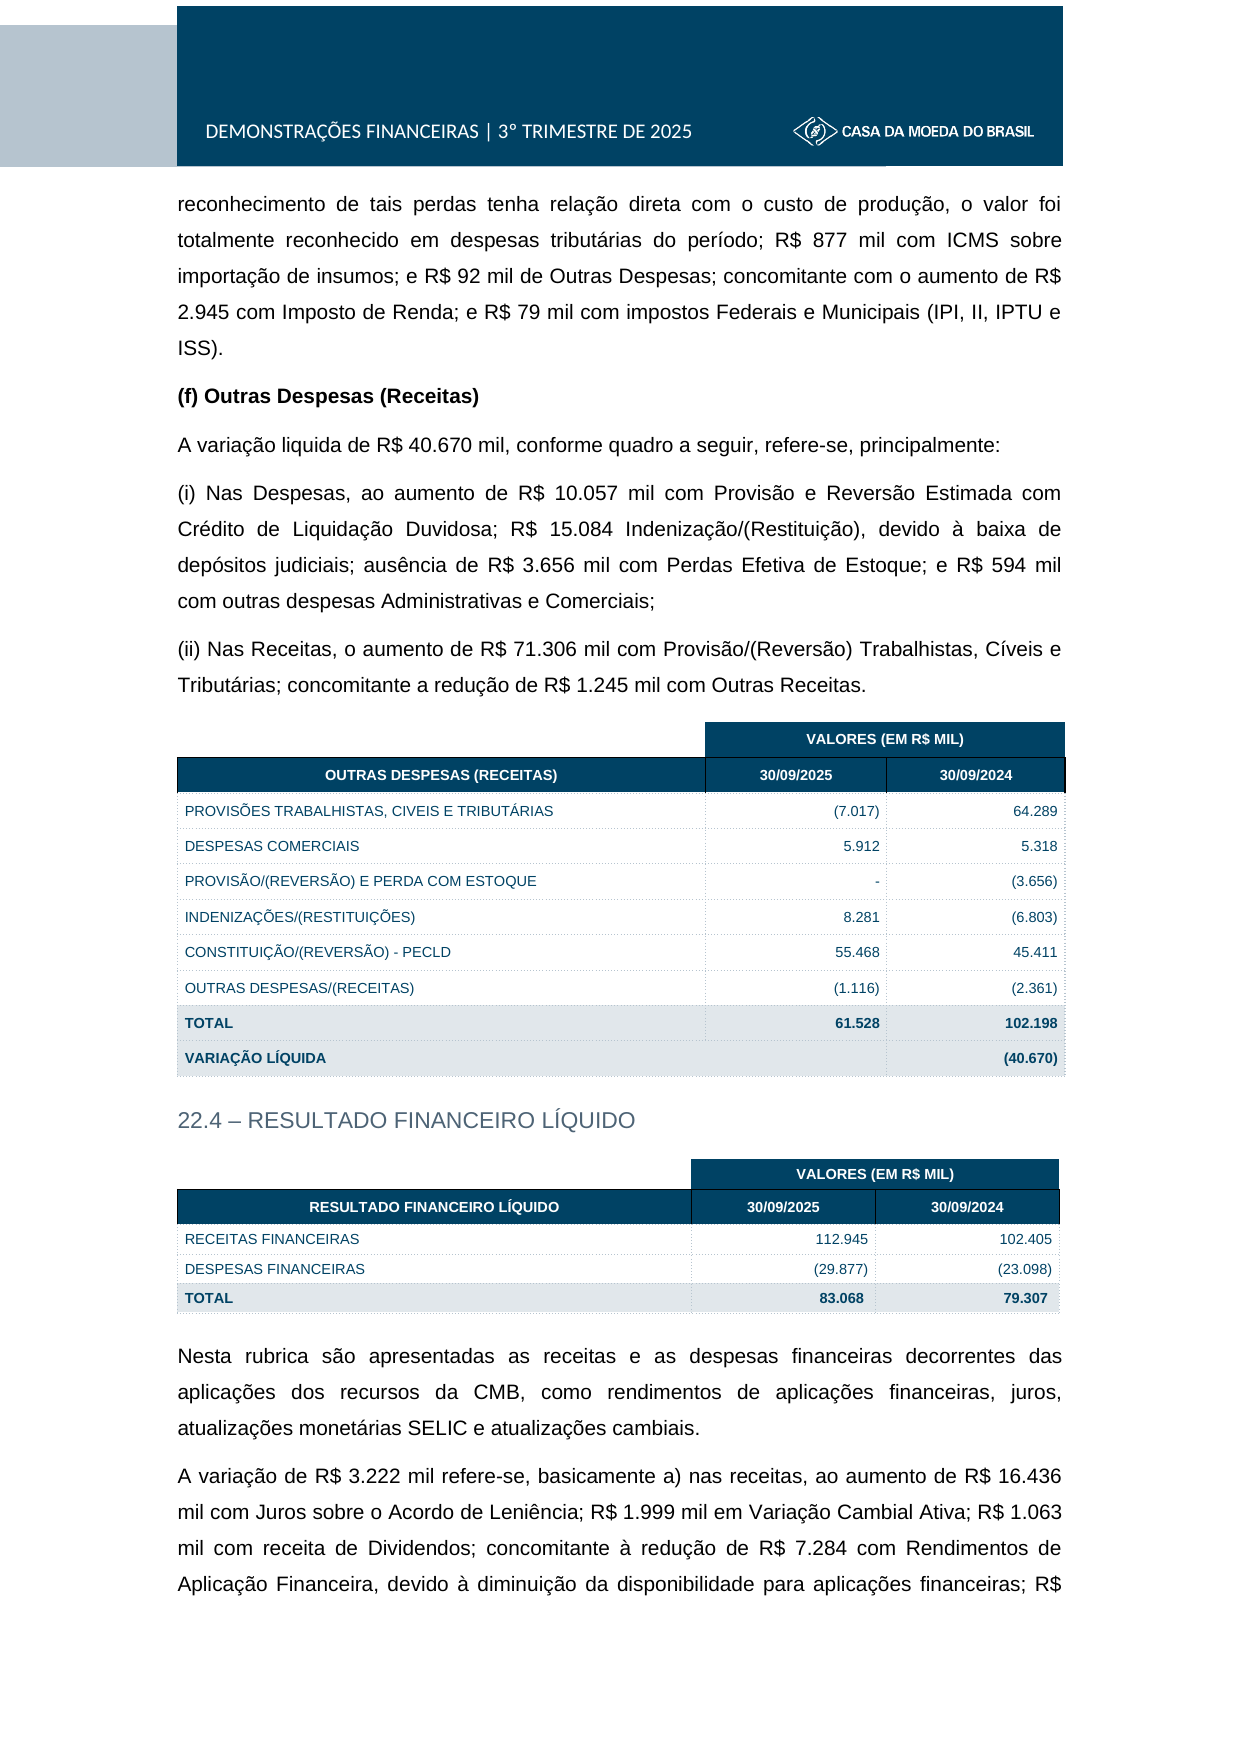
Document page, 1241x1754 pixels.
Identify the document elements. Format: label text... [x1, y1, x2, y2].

table_cell 61.528 [705, 1005, 887, 1040]
table_header VALORES (EM R$ MIL) [705, 722, 1065, 757]
table_cell CONSTITUIÇÃO/(REVERSÃO) - PECLD [177, 934, 705, 969]
table_cell PROVISÕES TRABALHISTAS, CIVEIS E TRIBUTÁRIAS [177, 793, 705, 828]
table_cell - [705, 863, 887, 899]
text A variação de R$ 3.222 mil refere-se, basicamente a) nas receitas, ao aumento de R$ 16.436 mil com Juros sobre o Acordo de Leniência; R$ 1.999 mil em Variação Cambial Ativa; R$ 1.063 mil com receita de Dividendos; concomitante à redução de R$ 7.284 com Rendimentos de Aplicação Financeira, devido à diminuição da disponibilidade para aplicações financeiras; R$ [177, 1464, 1063, 1596]
table_cell 8.281 [705, 899, 887, 934]
table_header [177, 1159, 691, 1189]
table_cell (1.116) [705, 970, 887, 1005]
table_cell (7.017) [705, 793, 887, 828]
table_cell DESPESAS FINANCEIRAS [177, 1254, 691, 1283]
text Nesta rubrica são apresentadas as receitas e as despesas financeiras decorrentes das aplicações dos recursos da CMB, como rendimentos de aplicações financeiras, juros, atualizações monetárias SELIC e atualizações cambiais. [177, 1344, 1063, 1440]
table_cell DESPESAS COMERCIAIS [177, 828, 705, 863]
table_cell (23.098) [875, 1254, 1059, 1283]
table_cell (2.361) [887, 970, 1065, 1005]
text A variação liquida de R$ 40.670 mil, conforme quadro a seguir, refere-se, principalmente: [177, 432, 1063, 456]
table_cell (29.877) [691, 1254, 875, 1283]
text reconhecimento de tais perdas tenha relação direta com o custo de produção, o valor foi totalmente reconhecido em despesas tributárias do período; R$ 877 mil com ICMS sobre importação de insumos; e R$ 92 mil de Outras Despesas; concomitante com o aumento de R$ 2.945 com Imposto de Renda; e R$ 79 mil com impostos Federais e Municipais (IPI, II, IPTU e ISS). [177, 192, 1063, 359]
table_cell 30/09/2024 [876, 1190, 1059, 1224]
table_cell PROVISÃO/(REVERSÃO) E PERDA COM ESTOQUE [177, 863, 705, 899]
table_cell 83.068 [691, 1283, 875, 1312]
table_cell 102.405 [875, 1224, 1059, 1253]
table_cell 5.912 [705, 828, 887, 863]
table_cell 112.945 [691, 1224, 875, 1253]
table_cell 79.307 [875, 1283, 1059, 1312]
table_header [177, 722, 705, 757]
table_cell OUTRAS DESPESAS/(RECEITAS) [177, 970, 705, 1005]
text (i) Nas Despesas, ao aumento de R$ 10.057 mil com Provisão e Reversão Estimada com Crédito de Liquidação Duvidosa; R$ 15.084 Indenização/(Restituição), devido à baixa de depósitos judiciais; ausência de R$ 3.656 mil com Perdas Efetiva de Estoque; e R$ 594 mil com outras despesas Administrativas e Comerciais; [177, 481, 1063, 613]
text (f) Outras Despesas (Receitas) [177, 384, 1063, 408]
table_header VALORES (EM R$ MIL) [691, 1159, 1059, 1189]
table_cell 64.289 [887, 793, 1065, 828]
table_cell 5.318 [887, 828, 1065, 863]
text 22.4 – RESULTADO FINANCEIRO LÍQUIDO [177, 1107, 1063, 1133]
table_cell (40.670) [887, 1040, 1065, 1076]
table_cell 45.411 [887, 934, 1065, 969]
table_cell RESULTADO FINANCEIRO LÍQUIDO [178, 1190, 691, 1224]
table_cell 30/09/2024 [887, 758, 1064, 792]
table_cell 30/09/2025 [692, 1190, 875, 1224]
table_cell 102.198 [887, 1005, 1065, 1040]
table_cell INDENIZAÇÕES/(RESTITUIÇÕES) [177, 899, 705, 934]
table_cell 30/09/2025 [706, 758, 886, 792]
table_cell (6.803) [887, 899, 1065, 934]
table_cell OUTRAS DESPESAS (RECEITAS) [178, 758, 705, 792]
table_cell (3.656) [887, 863, 1065, 899]
table_cell TOTAL [177, 1283, 691, 1312]
table_cell 55.468 [705, 934, 887, 969]
table_cell TOTAL [177, 1005, 705, 1040]
table_cell VARIAÇÃO LÍQUIDA [177, 1040, 887, 1076]
text (ii) Nas Receitas, o aumento de R$ 71.306 mil com Provisão/(Reversão) Trabalhistas, Cíveis e Tributárias; concomitante a redução de R$ 1.245 mil com Outras Receitas. [177, 637, 1063, 697]
table_cell RECEITAS FINANCEIRAS [177, 1224, 691, 1253]
